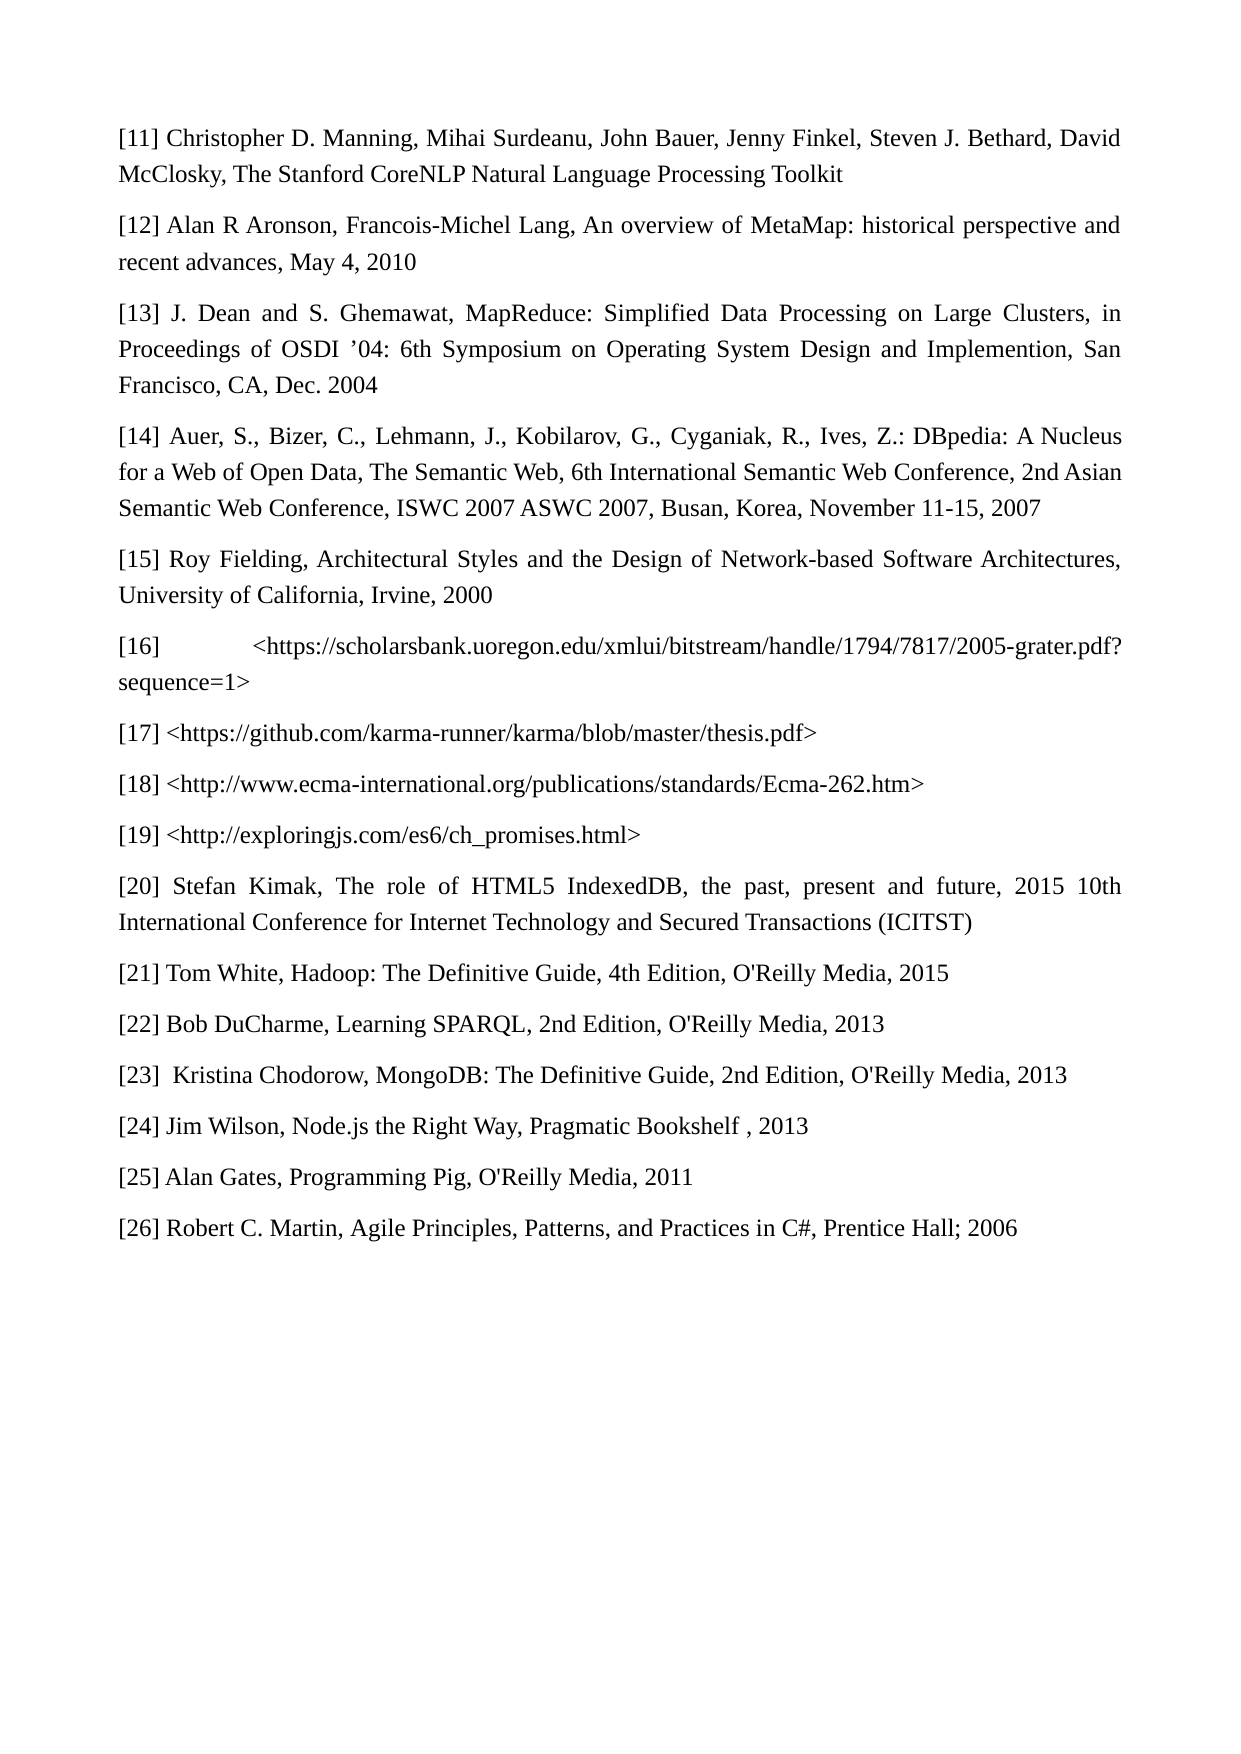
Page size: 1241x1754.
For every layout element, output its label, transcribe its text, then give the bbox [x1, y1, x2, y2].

text [19] <http://exploringjs.com/es6/ch_promises.html> [118, 815, 1122, 851]
text [16] <https://scholarsbank.uoregon.edu/xmlui/bitstream/handle/1794/7817/2005-grater.pdf?sequence=1> [118, 626, 1122, 698]
text [20] Stefan Kimak, The role of HTML5 IndexedDB, the past, present and future, 2015 10th International Conference for Internet Technology and Secured Transactions (ICITST) [118, 866, 1122, 938]
text [13] J. Dean and S. Ghemawat, MapReduce: Simplified Data Processing on Large Clusters, in Proceedings of OSDI ’04: 6th Symposium on Operating System Design and Implemention, San Francisco, CA, Dec. 2004 [118, 292, 1122, 400]
text [11] Christopher D. Manning, Mihai Surdeanu, John Bauer, Jenny Finkel, Steven J. Bethard, David McClosky, The Stanford CoreNLP Natural Language Processing Toolkit [118, 118, 1122, 190]
text [24] Jim Wilson, Node.js the Right Way, Pragmatic Bookshelf , 2013 [118, 1106, 1122, 1142]
text [12] Alan R Aronson, Francois-Michel Lang, An overview of MetaMap: historical perspective and recent advances, May 4, 2010 [118, 205, 1122, 277]
text [23] Kristina Chodorow, MongoDB: The Definitive Guide, 2nd Edition, O'Reilly Media, 2013 [118, 1055, 1122, 1091]
text [17] <https://github.com/karma-runner/karma/blob/master/thesis.pdf> [118, 713, 1122, 749]
text [26] Robert C. Martin, Agile Principles, Patterns, and Practices in C#, Prentice Hall; 2006 [118, 1208, 1122, 1244]
text [18] <http://www.ecma-international.org/publications/standards/Ecma-262.htm> [118, 764, 1122, 800]
text [14] Auer, S., Bizer, C., Lehmann, J., Kobilarov, G., Cyganiak, R., Ives, Z.: DBpedia: A Nucleus for a Web of Open Data, The Semantic Web, 6th International Semantic Web Conference, 2nd Asian Semantic Web Conference, ISWC 2007 ASWC 2007, Busan, Korea, November 11-15, 2007 [118, 415, 1122, 523]
text [22] Bob DuCharme, Learning SPARQL, 2nd Edition, O'Reilly Media, 2013 [118, 1004, 1122, 1040]
text [25] Alan Gates, Programming Pig, O'Reilly Media, 2011 [118, 1157, 1122, 1193]
text [15] Roy Fielding, Architectural Styles and the Design of Network-based Software Architectures, University of California, Irvine, 2000 [118, 538, 1122, 611]
text [21] Tom White, Hadoop: The Definitive Guide, 4th Edition, O'Reilly Media, 2015 [118, 953, 1122, 989]
